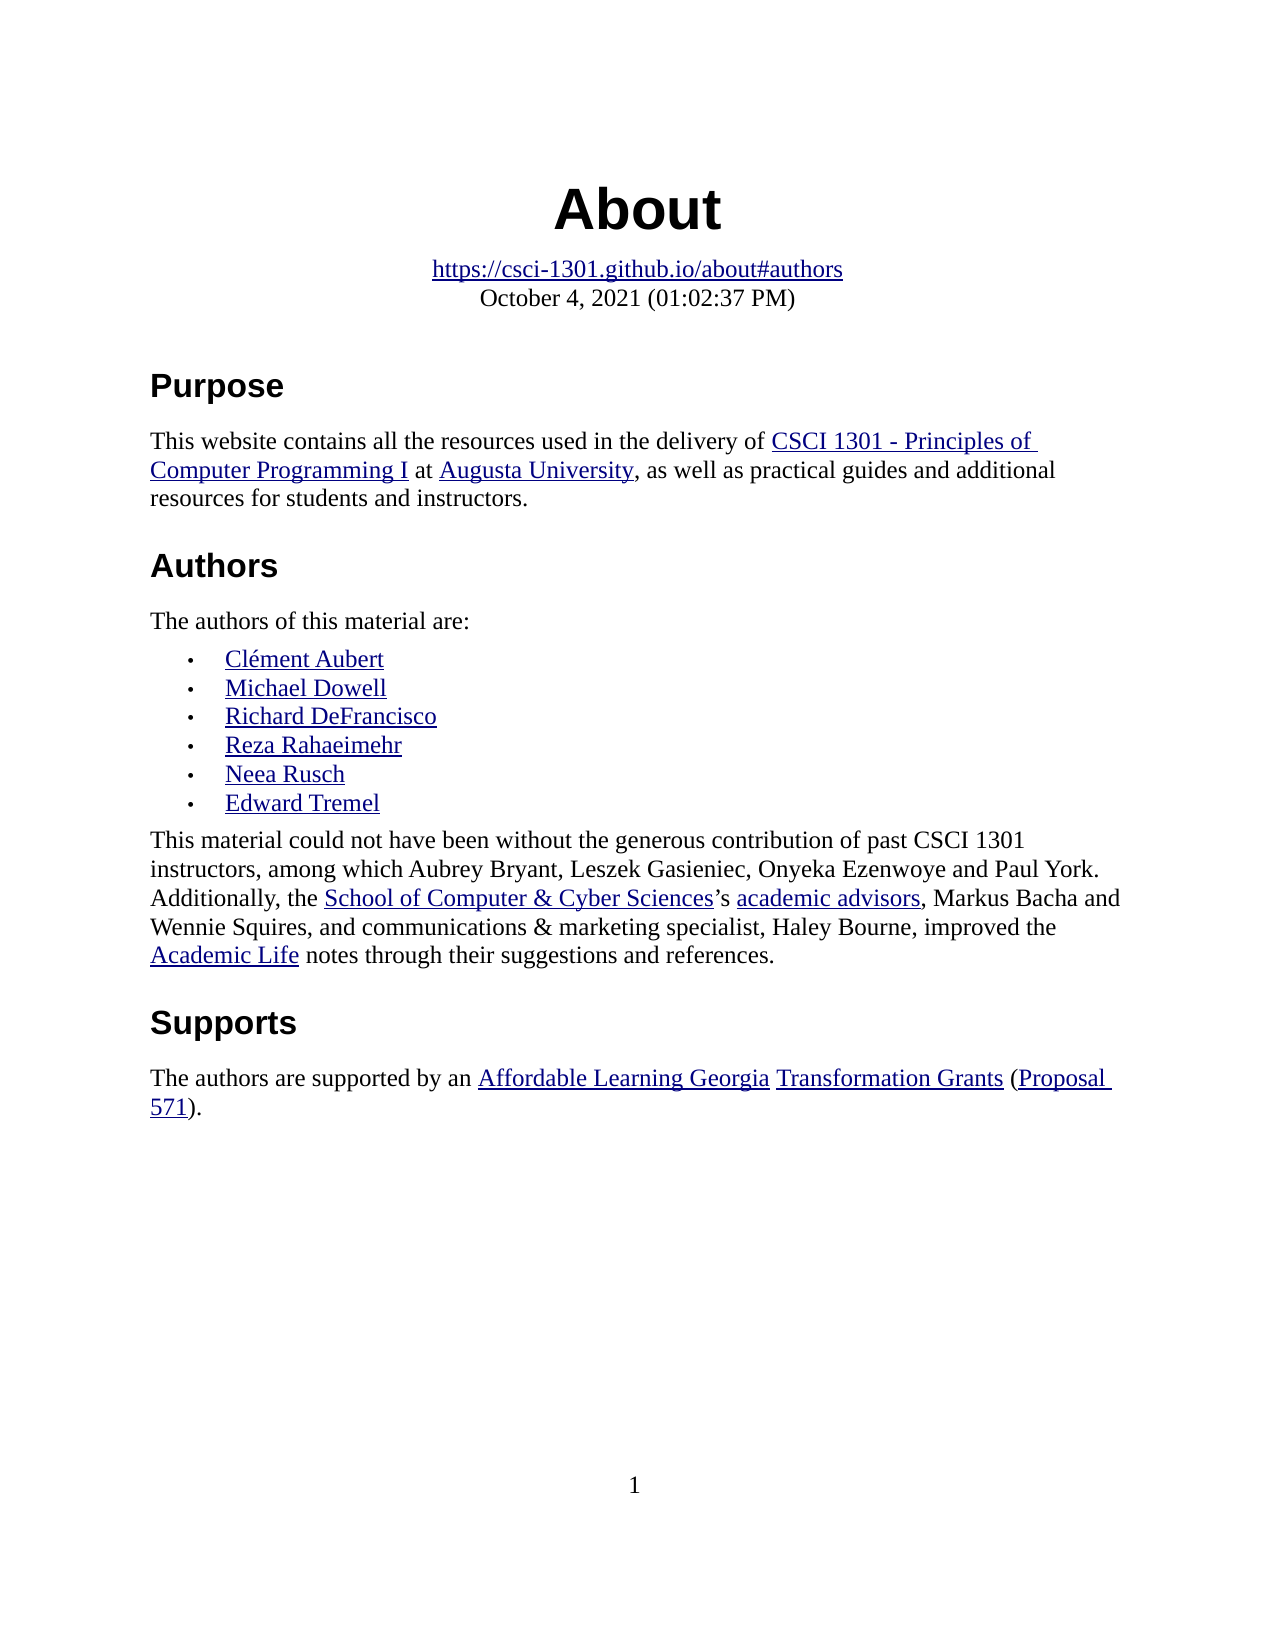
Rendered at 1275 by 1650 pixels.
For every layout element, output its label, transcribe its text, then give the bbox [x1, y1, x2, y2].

text https://csci-1301.github.io/about#authors [150, 254, 1125, 283]
text The authors are supported by an Affordable Learning Georgia Transformation Grants (Proposal 571). [150, 1063, 1125, 1121]
list Richard DeFrancisco [187, 701, 1125, 730]
list Neea Rusch [187, 759, 1125, 788]
text This website contains all the resources used in the delivery of CSCI 1301 - Principles of Computer Programming I at Augusta University, as well as practical guides and additional resources for students and instructors. [150, 426, 1125, 512]
list Michael Dowell [187, 673, 1125, 701]
text October 4, 2021 (01:02:37 PM) [150, 283, 1125, 312]
title About [150, 175, 1125, 242]
list Clément Aubert [187, 644, 1125, 673]
subtitle Supports [150, 1003, 1125, 1042]
list Reza Rahaeimehr [187, 730, 1125, 759]
list Edward Tremel [187, 788, 1125, 816]
subtitle Authors [150, 546, 1125, 585]
text This material could not have been without the generous contribution of past CSCI 1301 instructors, among which Aubrey Bryant, Leszek Gasieniec, Onyeka Ezenwoye and Paul York. Additionally, the School of Computer & Cyber Sciences’s academic advisors, Markus Bacha and Wennie Squires, and communications & marketing specialist, Haley Bourne, improved the Academic Life notes through their suggestions and references. [150, 825, 1125, 969]
text The authors of this material are: [150, 606, 1125, 635]
subtitle Purpose [150, 366, 1125, 404]
